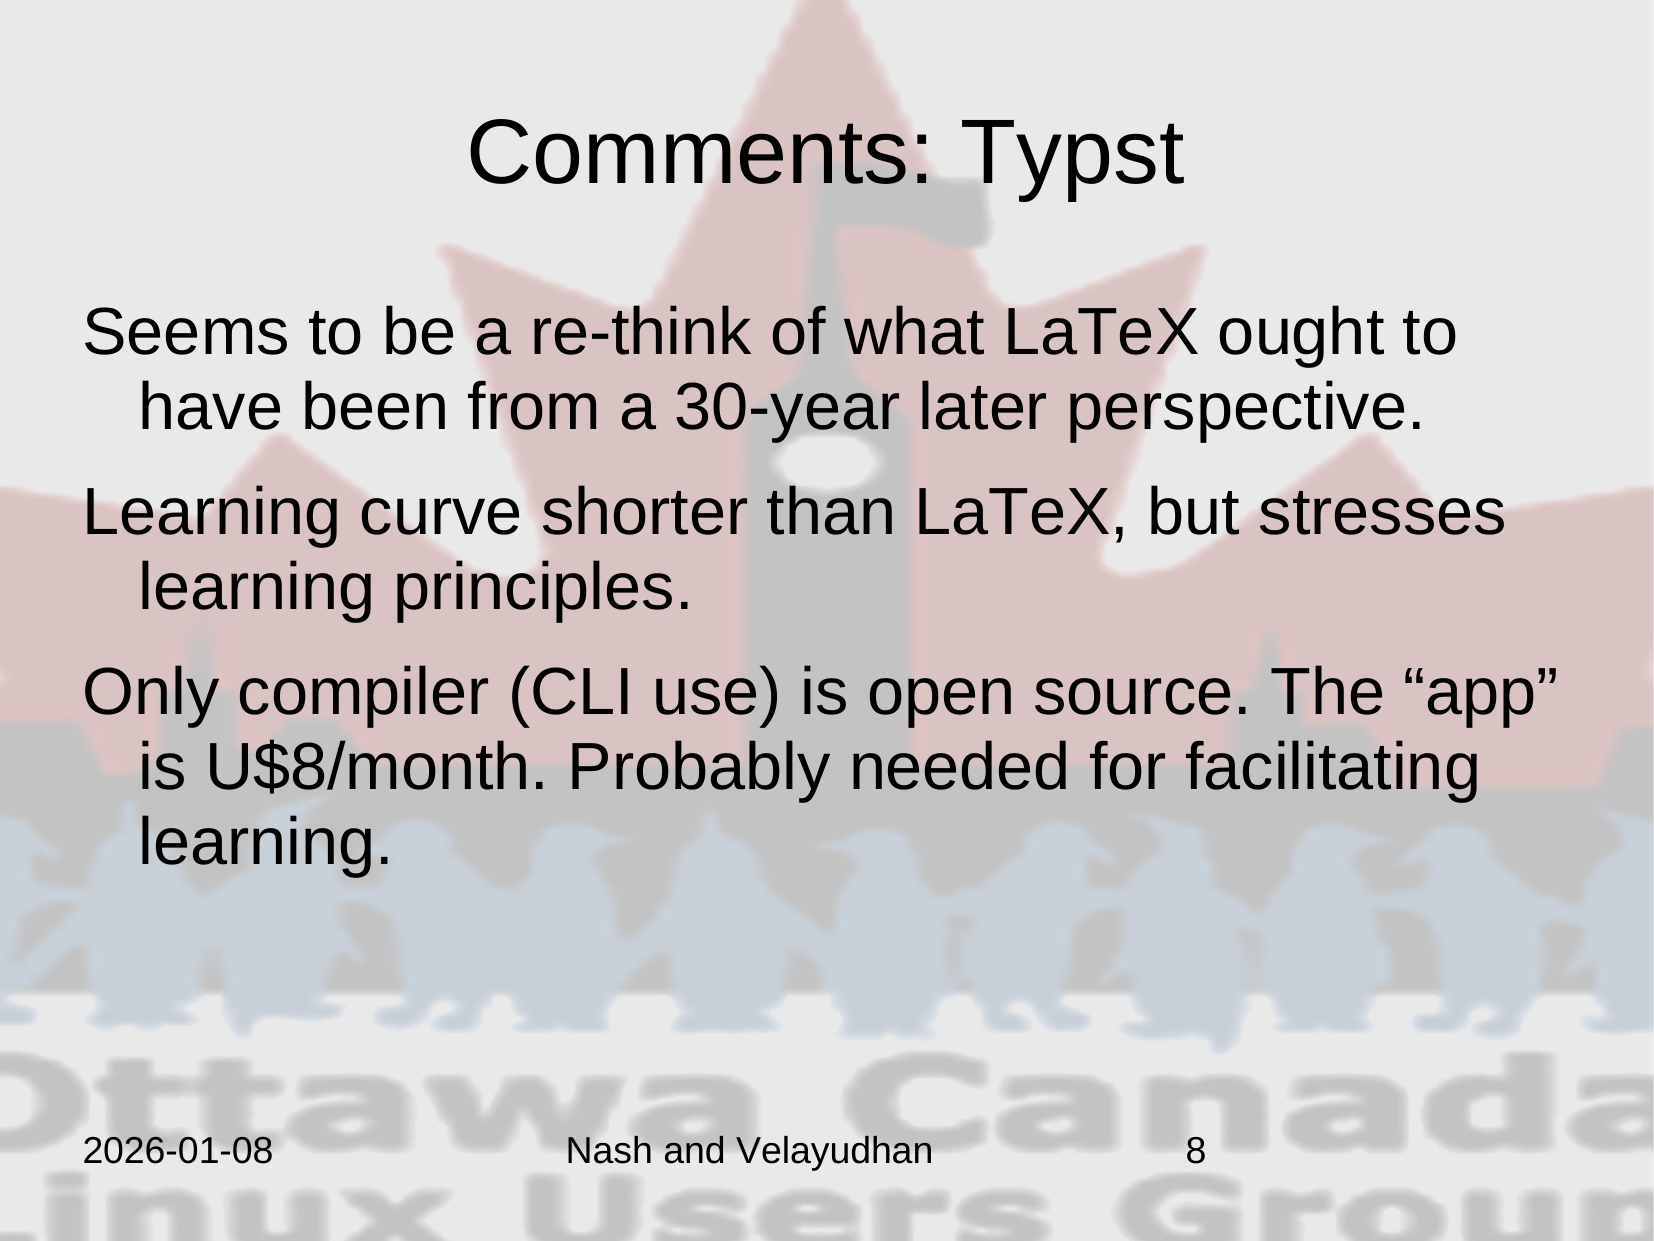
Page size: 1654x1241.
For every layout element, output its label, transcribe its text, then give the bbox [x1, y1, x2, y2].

list Seems to be a re-think of what LaTeX ought to have been from a 30-year later perspective. Learning curve shorter than LaTeX, but stresses learning principles. Only compiler (CLI use) is open source. The “app” is U$8/month. Probably needed for facilitating learning. [82, 290, 1570, 1009]
picture [0, 0, 1654, 1241]
title Comments: Typst [82, 49, 1570, 256]
